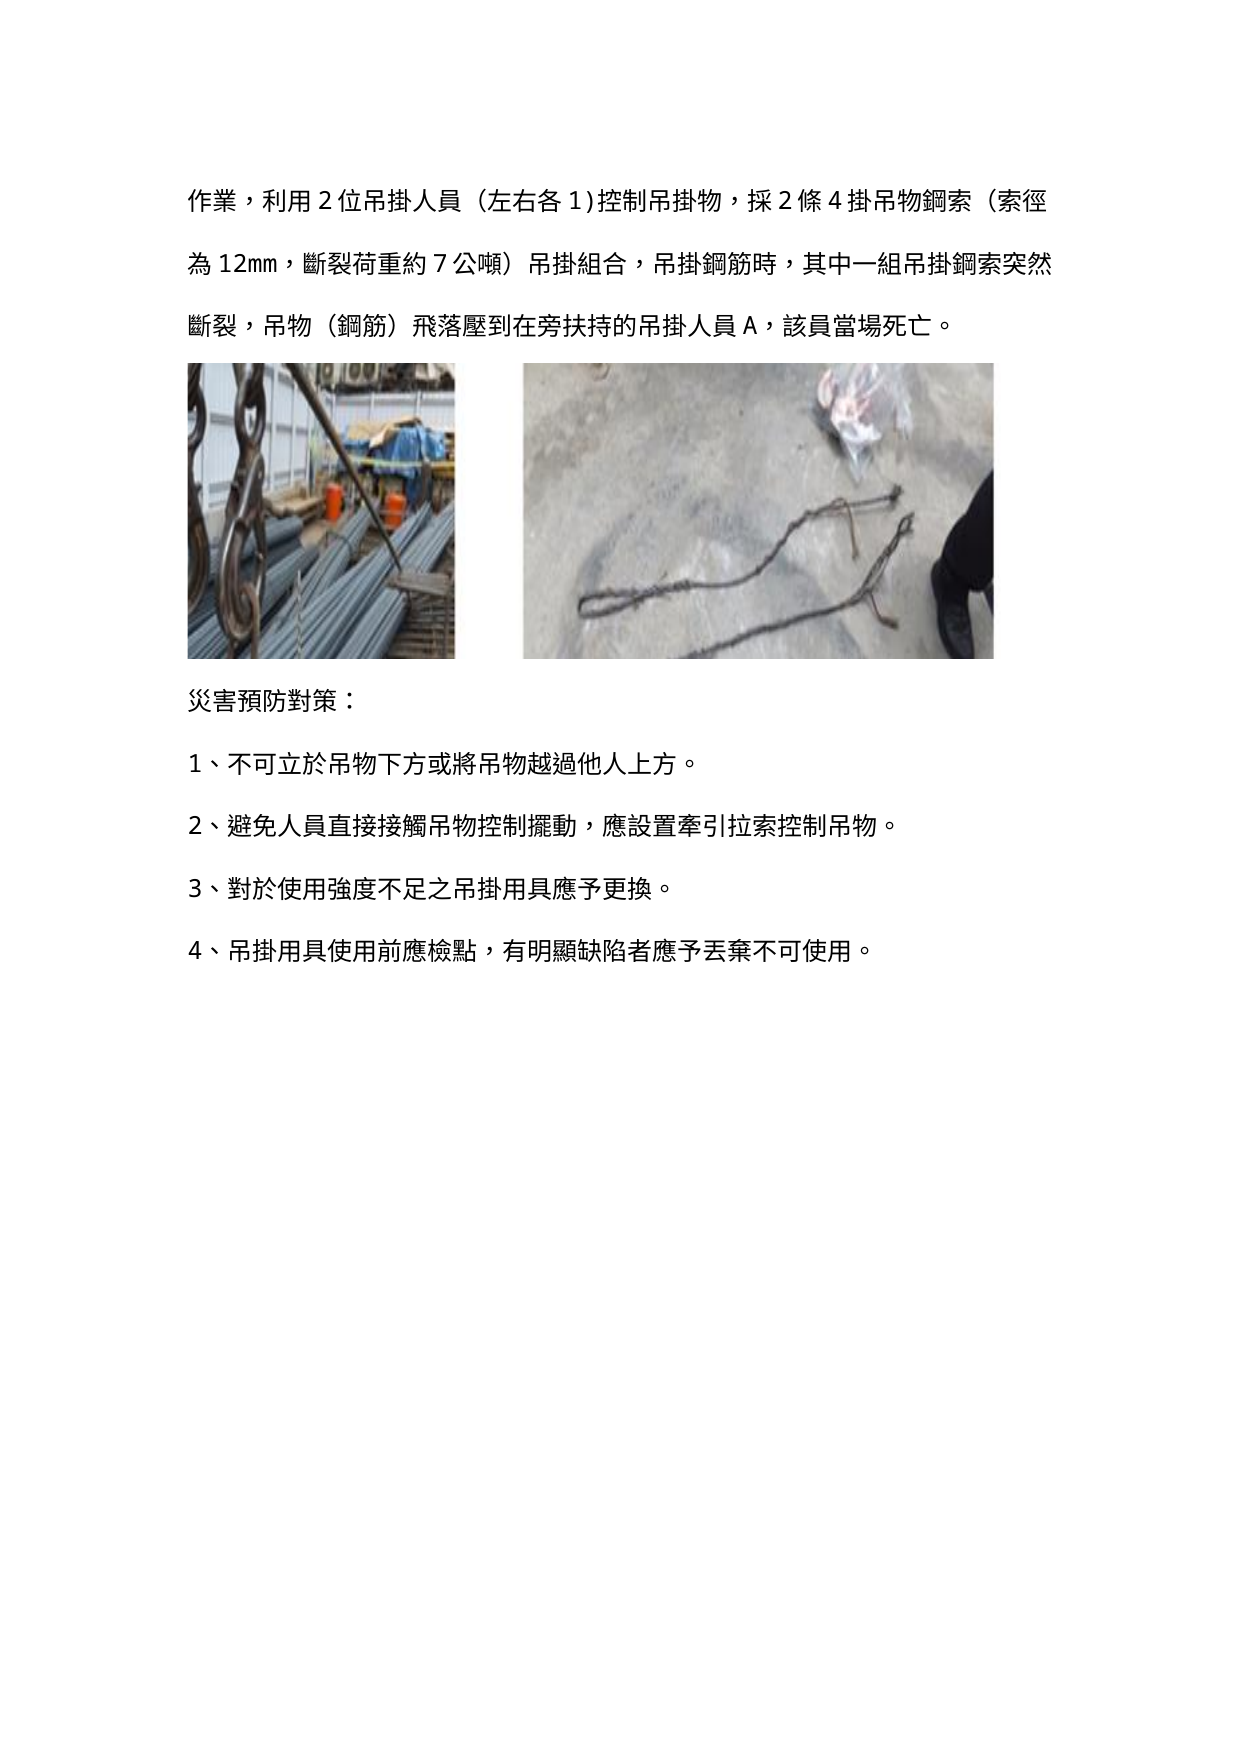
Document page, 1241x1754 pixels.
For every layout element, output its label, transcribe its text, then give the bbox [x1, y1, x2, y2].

text 2、避免人員直接接觸吊物控制擺動，應設置牽引拉索控制吊物。 [187, 783, 1053, 846]
text 災害預防對策： [187, 658, 1053, 721]
text 作業，利用2位吊掛人員（左右各1)控制吊掛物，採2條4掛吊物鋼索（索徑為12mm，斷裂荷重約7公噸）吊掛組合，吊掛鋼筋時，其中一組吊掛鋼索突然斷裂，吊物（鋼筋）飛落壓到在旁扶持的吊掛人員A，該員當場死亡。 [187, 158, 1053, 346]
text 3、對於使用強度不足之吊掛用具應予更換。 [187, 846, 1053, 908]
text 4、吊掛用具使用前應檢點，有明顯缺陷者應予丟棄不可使用。 [187, 908, 1053, 971]
text 1、不可立於吊物下方或將吊物越過他人上方。 [187, 721, 1053, 783]
